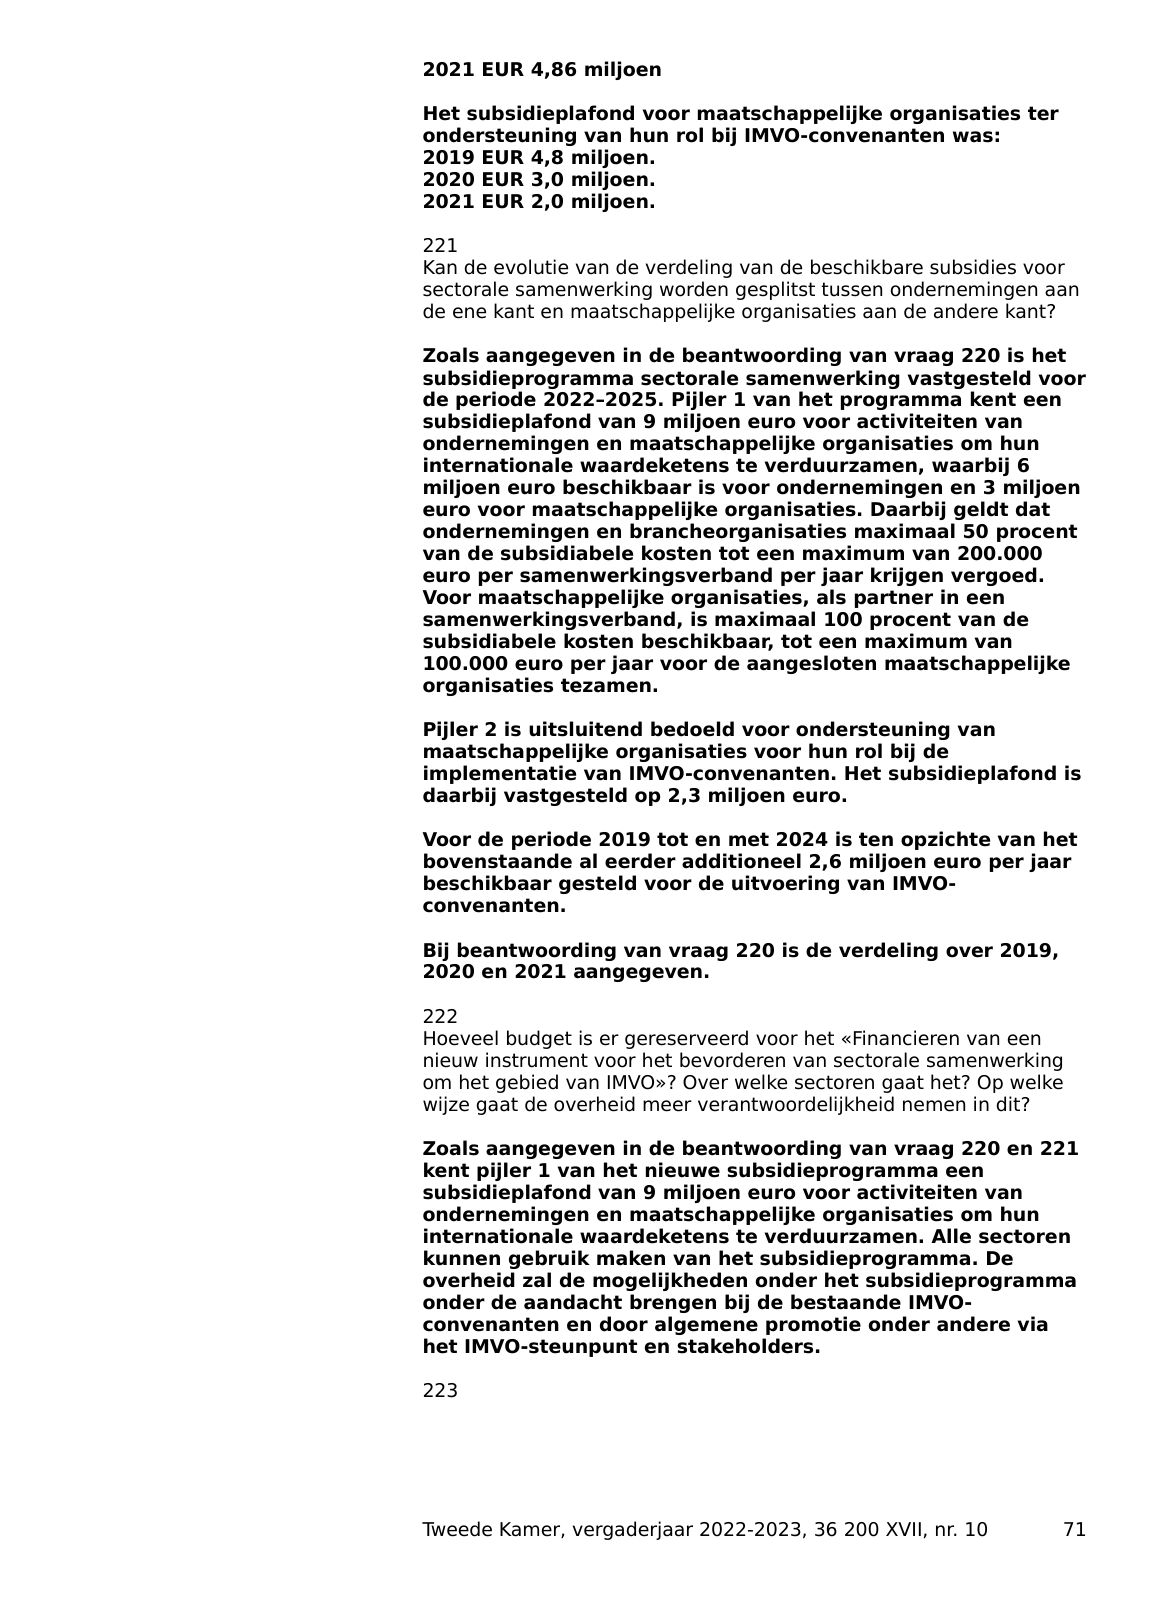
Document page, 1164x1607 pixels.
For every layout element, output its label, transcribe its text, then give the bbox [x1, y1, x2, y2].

text 221 [422, 235, 1087, 257]
text 2020 EUR 3,0 miljoen. [422, 169, 1087, 191]
text Kan de evolutie van de verdeling van de beschikbare subsidies voor sectorale samenwerking worden gesplitst tussen ondernemingen aan de ene kant en maatschappelijke organisaties aan de andere kant? [422, 257, 1087, 323]
text 2021 EUR 4,86 miljoen [422, 59, 1087, 81]
text Het subsidieplafond voor maatschappelijke organisaties ter ondersteuning van hun rol bij IMVO-convenanten was: [422, 103, 1087, 147]
text 2019 EUR 4,8 miljoen. [422, 147, 1087, 169]
text 2021 EUR 2,0 miljoen. [422, 191, 1087, 213]
text 222 [422, 1006, 1087, 1028]
text 223 [422, 1380, 1087, 1402]
text Voor de periode 2019 tot en met 2024 is ten opzichte van het bovenstaande al eerder additioneel 2,6 miljoen euro per jaar beschikbaar gesteld voor de uitvoering van IMVO-convenanten. [422, 829, 1087, 917]
text Hoeveel budget is er gereserveerd voor het «Financieren van een nieuw instrument voor het bevorderen van sectorale samenwerking om het gebied van IMVO»? Over welke sectoren gaat het? Op welke wijze gaat de overheid meer verantwoordelijkheid nemen in dit? [422, 1028, 1087, 1116]
text Zoals aangegeven in de beantwoording van vraag 220 en 221 kent pijler 1 van het nieuwe subsidieprogramma een subsidieplafond van 9 miljoen euro voor activiteiten van ondernemingen en maatschappelijke organisaties om hun internationale waardeketens te verduurzamen. Alle sectoren kunnen gebruik maken van het subsidieprogramma. De overheid zal de mogelijkheden onder het subsidieprogramma onder de aandacht brengen bij de bestaande IMVO-convenanten en door algemene promotie onder andere via het IMVO-steunpunt en stakeholders. [422, 1138, 1087, 1357]
text Bij beantwoording van vraag 220 is de verdeling over 2019, 2020 en 2021 aangegeven. [422, 939, 1087, 983]
text Zoals aangegeven in de beantwoording van vraag 220 is het subsidieprogramma sectorale samenwerking vastgesteld voor de periode 2022–2025. Pijler 1 van het programma kent een subsidieplafond van 9 miljoen euro voor activiteiten van ondernemingen en maatschappelijke organisaties om hun internationale waardeketens te verduurzamen, waarbij 6 miljoen euro beschikbaar is voor ondernemingen en 3 miljoen euro voor maatschappelijke organisaties. Daarbij geldt dat ondernemingen en brancheorganisaties maximaal 50 procent van de subsidiabele kosten tot een maximum van 200.000 euro per samenwerkingsverband per jaar krijgen vergoed. Voor maatschappelijke organisaties, als partner in een samenwerkingsverband, is maximaal 100 procent van de subsidiabele kosten beschikbaar, tot een maximum van 100.000 euro per jaar voor de aangesloten maatschappelijke organisaties tezamen. [422, 345, 1087, 697]
text Pijler 2 is uitsluitend bedoeld voor ondersteuning van maatschappelijke organisaties voor hun rol bij de implementatie van IMVO-convenanten. Het subsidieplafond is daarbij vastgesteld op 2,3 miljoen euro. [422, 719, 1087, 807]
